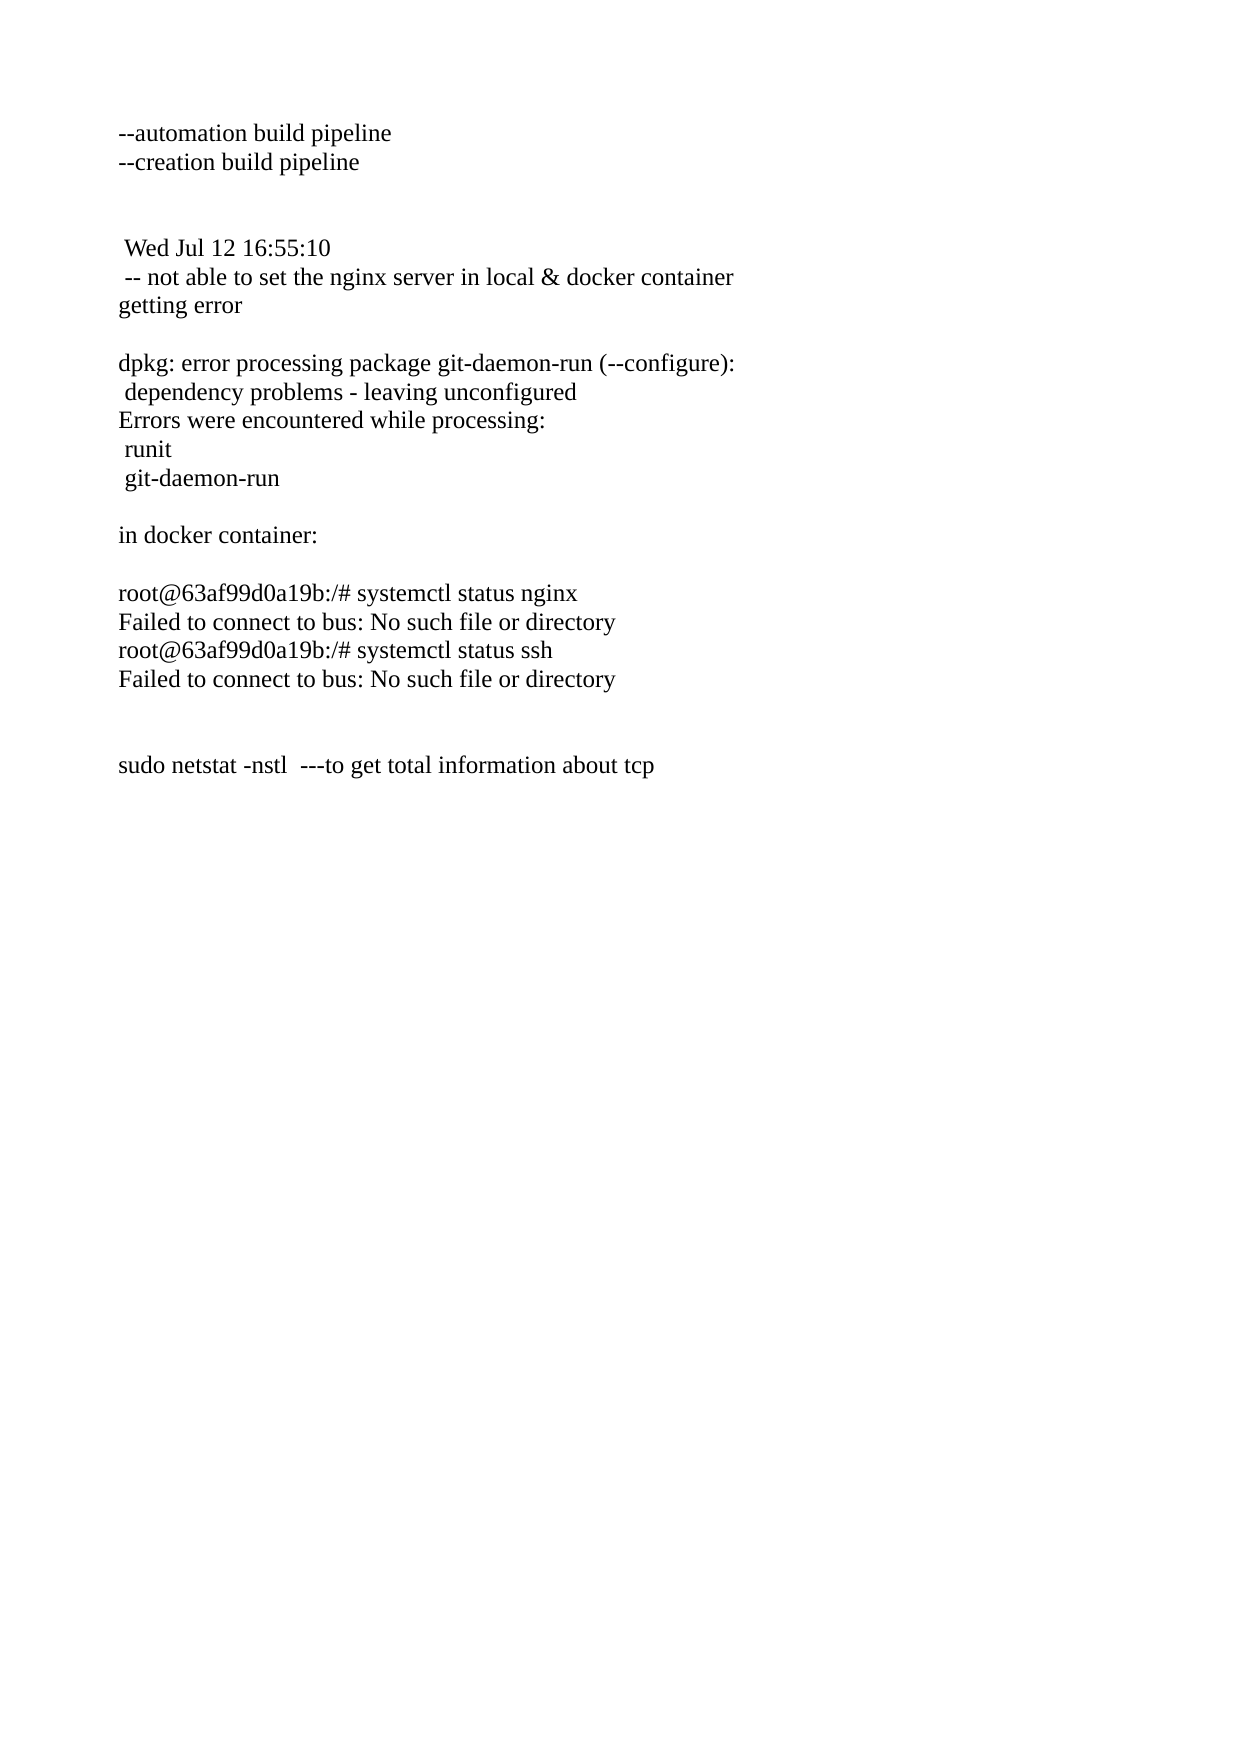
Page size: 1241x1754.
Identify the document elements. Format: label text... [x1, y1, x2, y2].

text sudo netstat -nstl ---to get total information about tcp [118, 751, 1122, 779]
text dependency problems - leaving unconfigured [118, 377, 1122, 406]
text getting error [118, 291, 1122, 319]
text --creation build pipeline [118, 147, 1122, 176]
text git-daemon-run [118, 463, 1122, 492]
text root@63af99d0a19b:/# systemctl status ssh [118, 636, 1122, 664]
text -- not able to set the nginx server in local & docker container [118, 262, 1122, 291]
text --automation build pipeline [118, 118, 1122, 147]
text dpkg: error processing package git-daemon-run (--configure): [118, 348, 1122, 377]
text runit [118, 434, 1122, 463]
text Failed to connect to bus: No such file or directory [118, 664, 1122, 693]
text Wed Jul 12 16:55:10 [118, 233, 1122, 262]
text root@63af99d0a19b:/# systemctl status nginx [118, 578, 1122, 607]
text Failed to connect to bus: No such file or directory [118, 607, 1122, 636]
text Errors were encountered while processing: [118, 406, 1122, 434]
text in docker container: [118, 521, 1122, 549]
